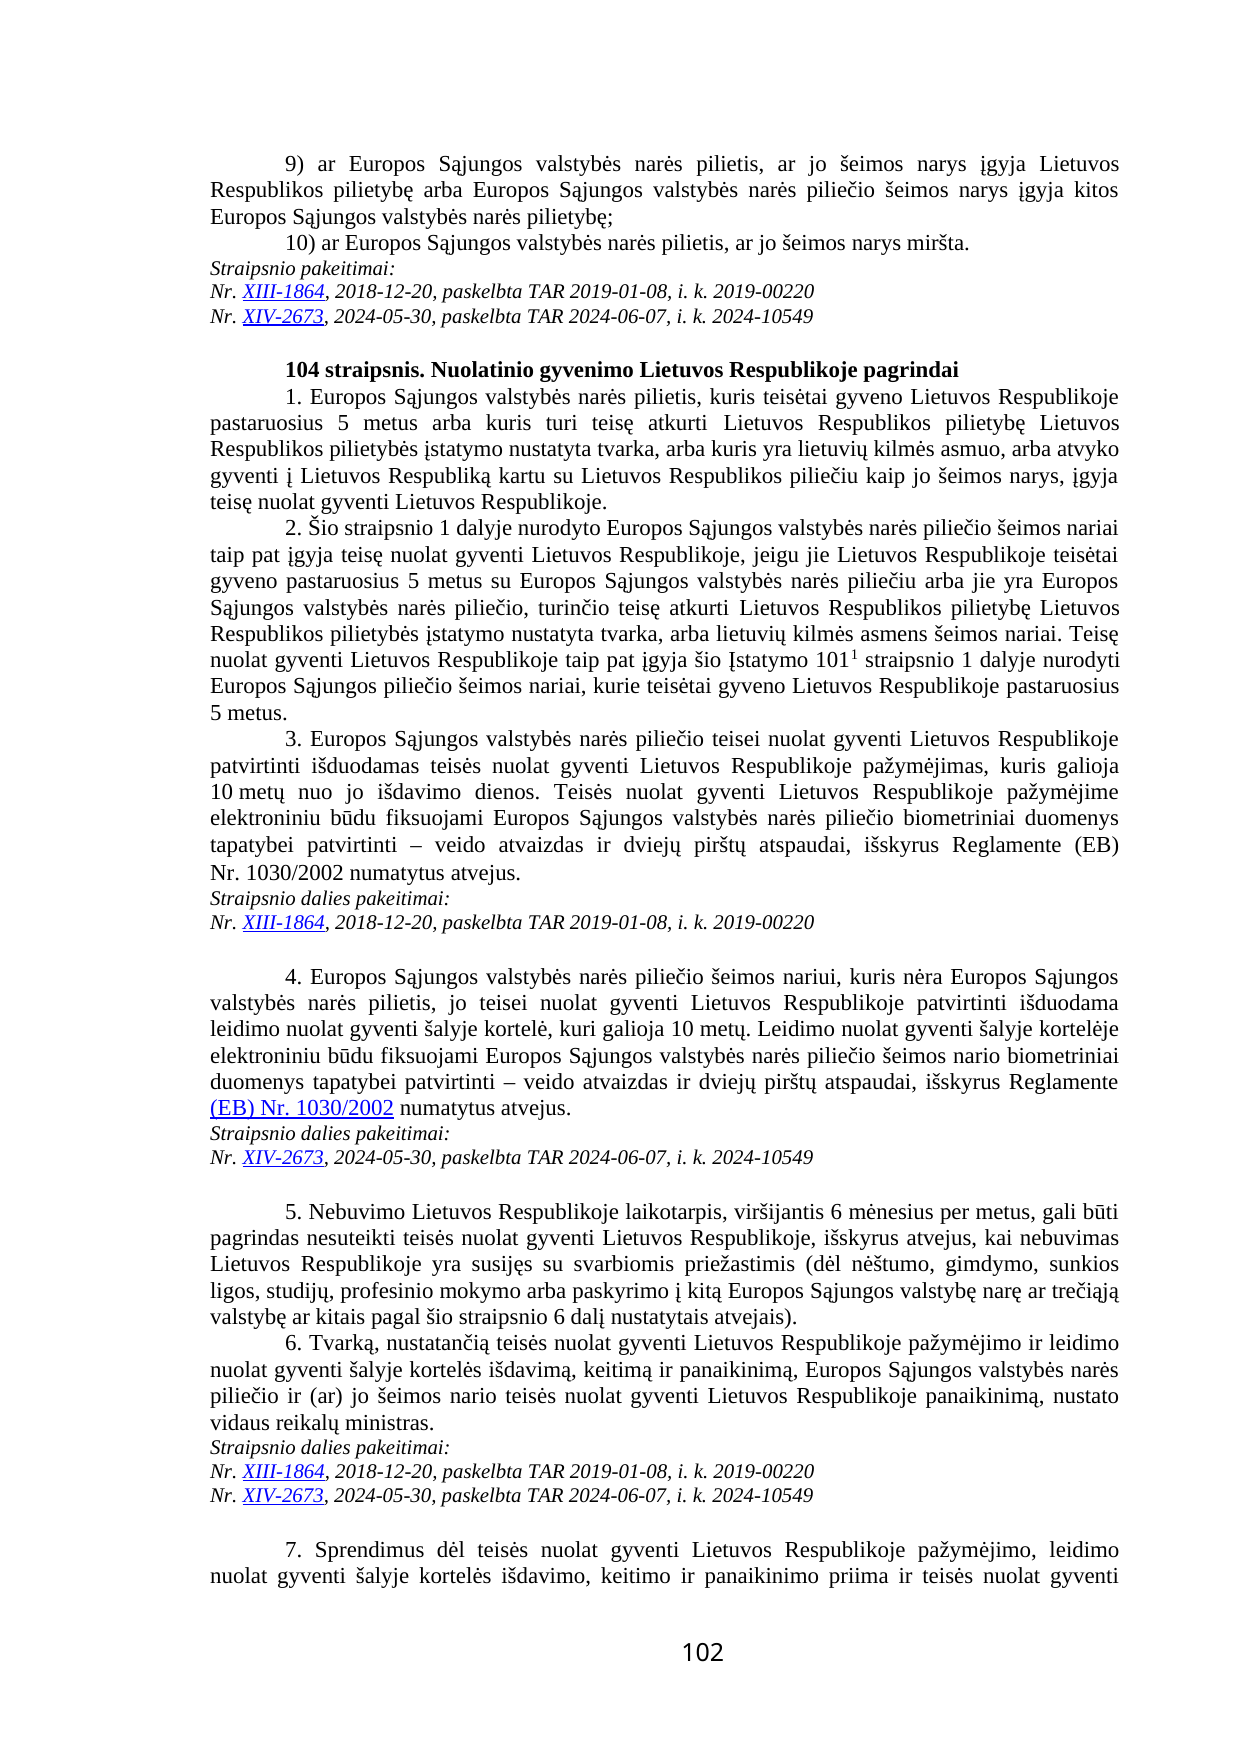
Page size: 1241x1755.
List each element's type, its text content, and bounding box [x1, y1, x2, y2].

text 7. Sprendimus dėl teisės nuolat gyventi Lietuvos Respublikoje pažymėjimo, leidimo nuolat gyventi šalyje kortelės išdavimo, keitimo ir panaikinimo priima ir teisės nuolat gyventi [210, 1536, 1120, 1588]
text Straipsnio pakeitimai: [210, 255, 1120, 279]
text 3. Europos Sąjungos valstybės narės piliečio teisei nuolat gyventi Lietuvos Respublikoje patvirtinti išduodamas teisės nuolat gyventi Lietuvos Respublikoje pažymėjimas, kuris galioja 10 metų nuo jo išdavimo dienos. Teisės nuolat gyventi Lietuvos Respublikoje pažymėjime elektroniniu būdu fiksuojami Europos Sąjungos valstybės narės piliečio biometriniai duomenys tapatybei patvirtinti – veido atvaizdas ir dviejų pirštų atspaudai, išskyrus Reglamente (EB) Nr. 1030/2002 numatytus atvejus. [210, 725, 1120, 886]
text 6. Tvarką, nustatančią teisės nuolat gyventi Lietuvos Respublikoje pažymėjimo ir leidimo nuolat gyventi šalyje kortelės išdavimą, keitimą ir panaikinimą, Europos Sąjungos valstybės narės piliečio ir (ar) jo šeimos nario teisės nuolat gyventi Lietuvos Respublikoje panaikinimą, nustato vidaus reikalų ministras. [210, 1329, 1120, 1435]
text Nr. XIV-2673, 2024-05-30, paskelbta TAR 2024-06-07, i. k. 2024-10549 [210, 1483, 1120, 1507]
text 4. Europos Sąjungos valstybės narės piliečio šeimos nariui, kuris nėra Europos Sąjungos valstybės narės pilietis, jo teisei nuolat gyventi Lietuvos Respublikoje patvirtinti išduodama leidimo nuolat gyventi šalyje kortelė, kuri galioja 10 metų. Leidimo nuolat gyventi šalyje kortelėje elektroniniu būdu fiksuojami Europos Sąjungos valstybės narės piliečio šeimos nario biometriniai duomenys tapatybei patvirtinti – veido atvaizdas ir dviejų pirštų atspaudai, išskyrus Reglamente (EB) Nr. 1030/2002 numatytus atvejus. [210, 963, 1120, 1121]
text 1. Europos Sąjungos valstybės narės pilietis, kuris teisėtai gyveno Lietuvos Respublikoje pastaruosius 5 metus arba kuris turi teisę atkurti Lietuvos Respublikos pilietybę Lietuvos Respublikos pilietybės įstatymo nustatyta tvarka, arba kuris yra lietuvių kilmės asmuo, arba atvyko gyventi į Lietuvos Respubliką kartu su Lietuvos Respublikos piliečiu kaip jo šeimos narys, įgyja teisę nuolat gyventi Lietuvos Respublikoje. [210, 383, 1120, 514]
text Nr. XIV-2673, 2024-05-30, paskelbta TAR 2024-06-07, i. k. 2024-10549 [210, 1145, 1120, 1169]
text Straipsnio dalies pakeitimai: [210, 1435, 1120, 1459]
text 2. Šio straipsnio 1 dalyje nurodyto Europos Sąjungos valstybės narės piliečio šeimos nariai taip pat įgyja teisę nuolat gyventi Lietuvos Respublikoje, jeigu jie Lietuvos Respublikoje teisėtai gyveno pastaruosius 5 metus su Europos Sąjungos valstybės narės piliečiu arba jie yra Europos Sąjungos valstybės narės piliečio, turinčio teisę atkurti Lietuvos Respublikos pilietybę Lietuvos Respublikos pilietybės įstatymo nustatyta tvarka, arba lietuvių kilmės asmens šeimos nariai. Teisę nuolat gyventi Lietuvos Respublikoje taip pat įgyja šio Įstatymo 1011 straipsnio 1 dalyje nurodyti Europos Sąjungos piliečio šeimos nariai, kurie teisėtai gyveno Lietuvos Respublikoje pastaruosius 5 metus. [210, 514, 1120, 725]
text 9) ar Europos Sąjungos valstybės narės pilietis, ar jo šeimos narys įgyja Lietuvos Respublikos pilietybę arba Europos Sąjungos valstybės narės piliečio šeimos narys įgyja kitos Europos Sąjungos valstybės narės pilietybę; [210, 150, 1120, 229]
text 10) ar Europos Sąjungos valstybės narės pilietis, ar jo šeimos narys miršta. [210, 229, 1120, 255]
text Nr. XIII-1864, 2018-12-20, paskelbta TAR 2019-01-08, i. k. 2019-00220 [210, 279, 1120, 303]
text 104 straipsnis. Nuolatinio gyvenimo Lietuvos Respublikoje pagrindai [210, 356, 1120, 383]
text Nr. XIII-1864, 2018-12-20, paskelbta TAR 2019-01-08, i. k. 2019-00220 [210, 1459, 1120, 1483]
text 5. Nebuvimo Lietuvos Respublikoje laikotarpis, viršijantis 6 mėnesius per metus, gali būti pagrindas nesuteikti teisės nuolat gyventi Lietuvos Respublikoje, išskyrus atvejus, kai nebuvimas Lietuvos Respublikoje yra susijęs su svarbiomis priežastimis (dėl nėštumo, gimdymo, sunkios ligos, studijų, profesinio mokymo arba paskyrimo į kitą Europos Sąjungos valstybę narę ar trečiąją valstybę ar kitais pagal šio straipsnio 6 dalį nustatytais atvejais). [210, 1198, 1120, 1329]
text Nr. XIII-1864, 2018-12-20, paskelbta TAR 2019-01-08, i. k. 2019-00220 [210, 910, 1120, 934]
text Straipsnio dalies pakeitimai: [210, 1121, 1120, 1145]
text Nr. XIV-2673, 2024-05-30, paskelbta TAR 2024-06-07, i. k. 2024-10549 [210, 303, 1120, 328]
text Straipsnio dalies pakeitimai: [210, 886, 1120, 910]
